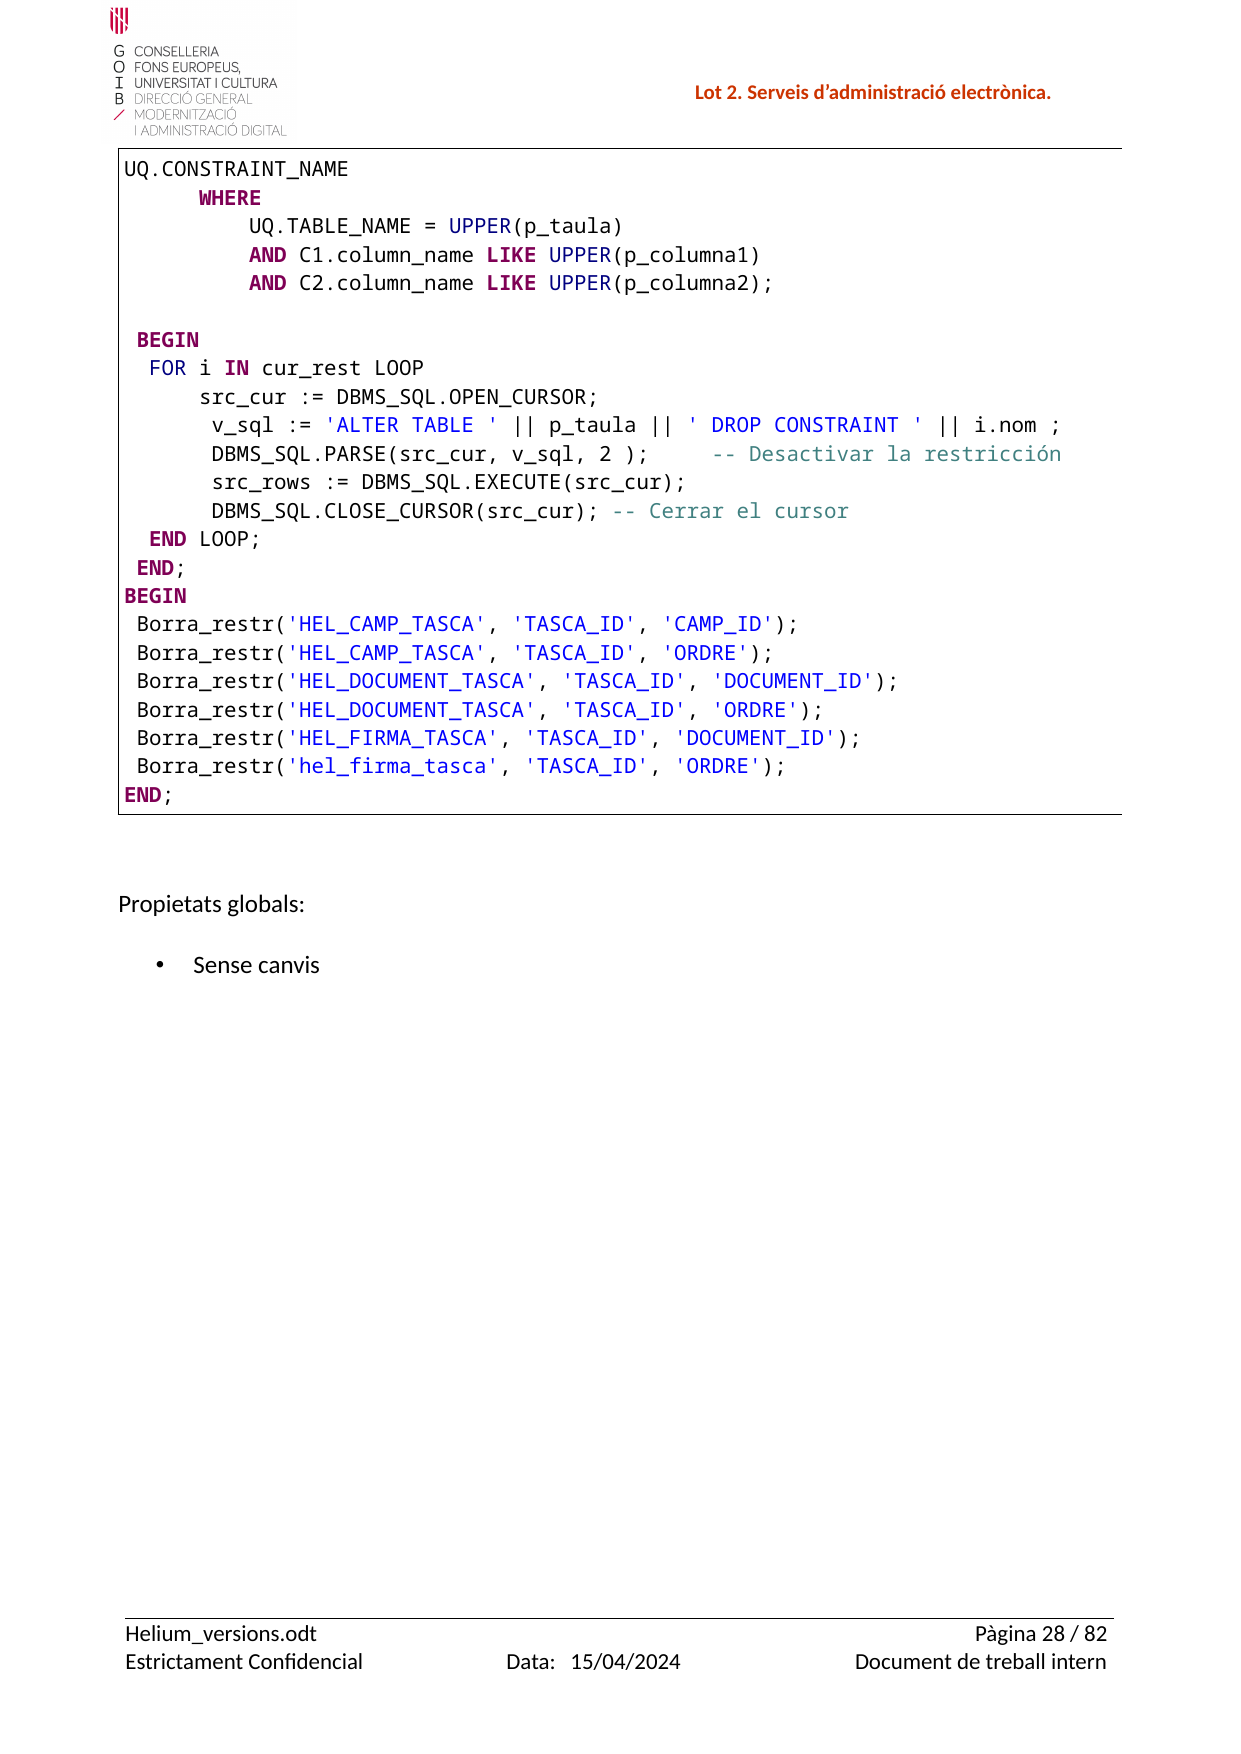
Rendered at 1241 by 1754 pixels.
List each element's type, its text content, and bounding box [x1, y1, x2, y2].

table_header UQ.CONSTRAINT_NAME WHERE UQ.TABLE_NAME = UPPER(p_taula) AND C1.column_name LIKE UPPER(p_columna1) AND C2.column_name LIKE UPPER(p_columna2); BEGIN FOR i IN cur_rest LOOP src_cur := DBMS_SQL.OPEN_CURSOR; v_sql := 'ALTER TABLE ' || p_taula || ' DROP CONSTRAINT ' || i.nom ; DBMS_SQL.PARSE(src_cur, v_sql, 2 ); -- Desactivar la restricción src_rows := DBMS_SQL.EXECUTE(src_cur); DBMS_SQL.CLOSE_CURSOR(src_cur); -- Cerrar el cursor END LOOP; END; BEGIN Borra_restr('HEL_CAMP_TASCA', 'TASCA_ID', 'CAMP_ID'); Borra_restr('HEL_CAMP_TASCA', 'TASCA_ID', 'ORDRE'); Borra_restr('HEL_DOCUMENT_TASCA', 'TASCA_ID', 'DOCUMENT_ID'); Borra_restr('HEL_DOCUMENT_TASCA', 'TASCA_ID', 'ORDRE'); Borra_restr('HEL_FIRMA_TASCA', 'TASCA_ID', 'DOCUMENT_ID'); Borra_restr('hel_firma_tasca', 'TASCA_ID', 'ORDRE'); END; [119, 149, 1122, 814]
picture [100, 0, 297, 144]
list Sense canvis [156, 949, 1122, 980]
text Propietats globals: [118, 888, 1122, 919]
